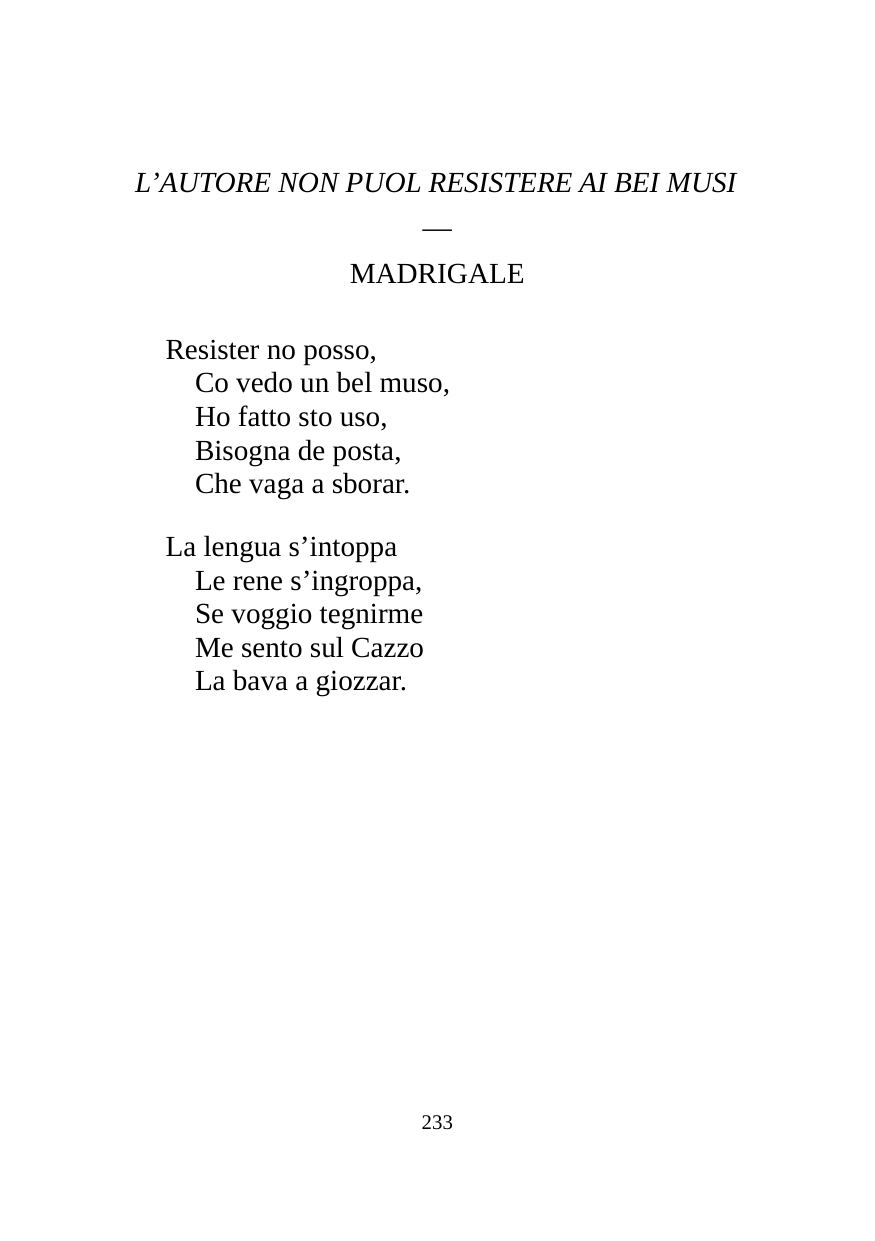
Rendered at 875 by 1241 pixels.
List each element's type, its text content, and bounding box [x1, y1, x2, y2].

text La lengua s’intoppa Le rene s’ingroppa, Se voggio tegnirme Me sento sul Cazzo La bava a giozzar. [165, 529, 768, 697]
text Resister no posso, Co vedo un bel muso, Ho fatto sto uso, Bisogna de posta, Che vaga a sborar. [165, 332, 768, 500]
text — [106, 211, 768, 244]
text MADRIGALE [106, 257, 768, 290]
subtitle L’AUTORE NON PUOL RESISTERE AI BEI MUSI [106, 165, 768, 199]
